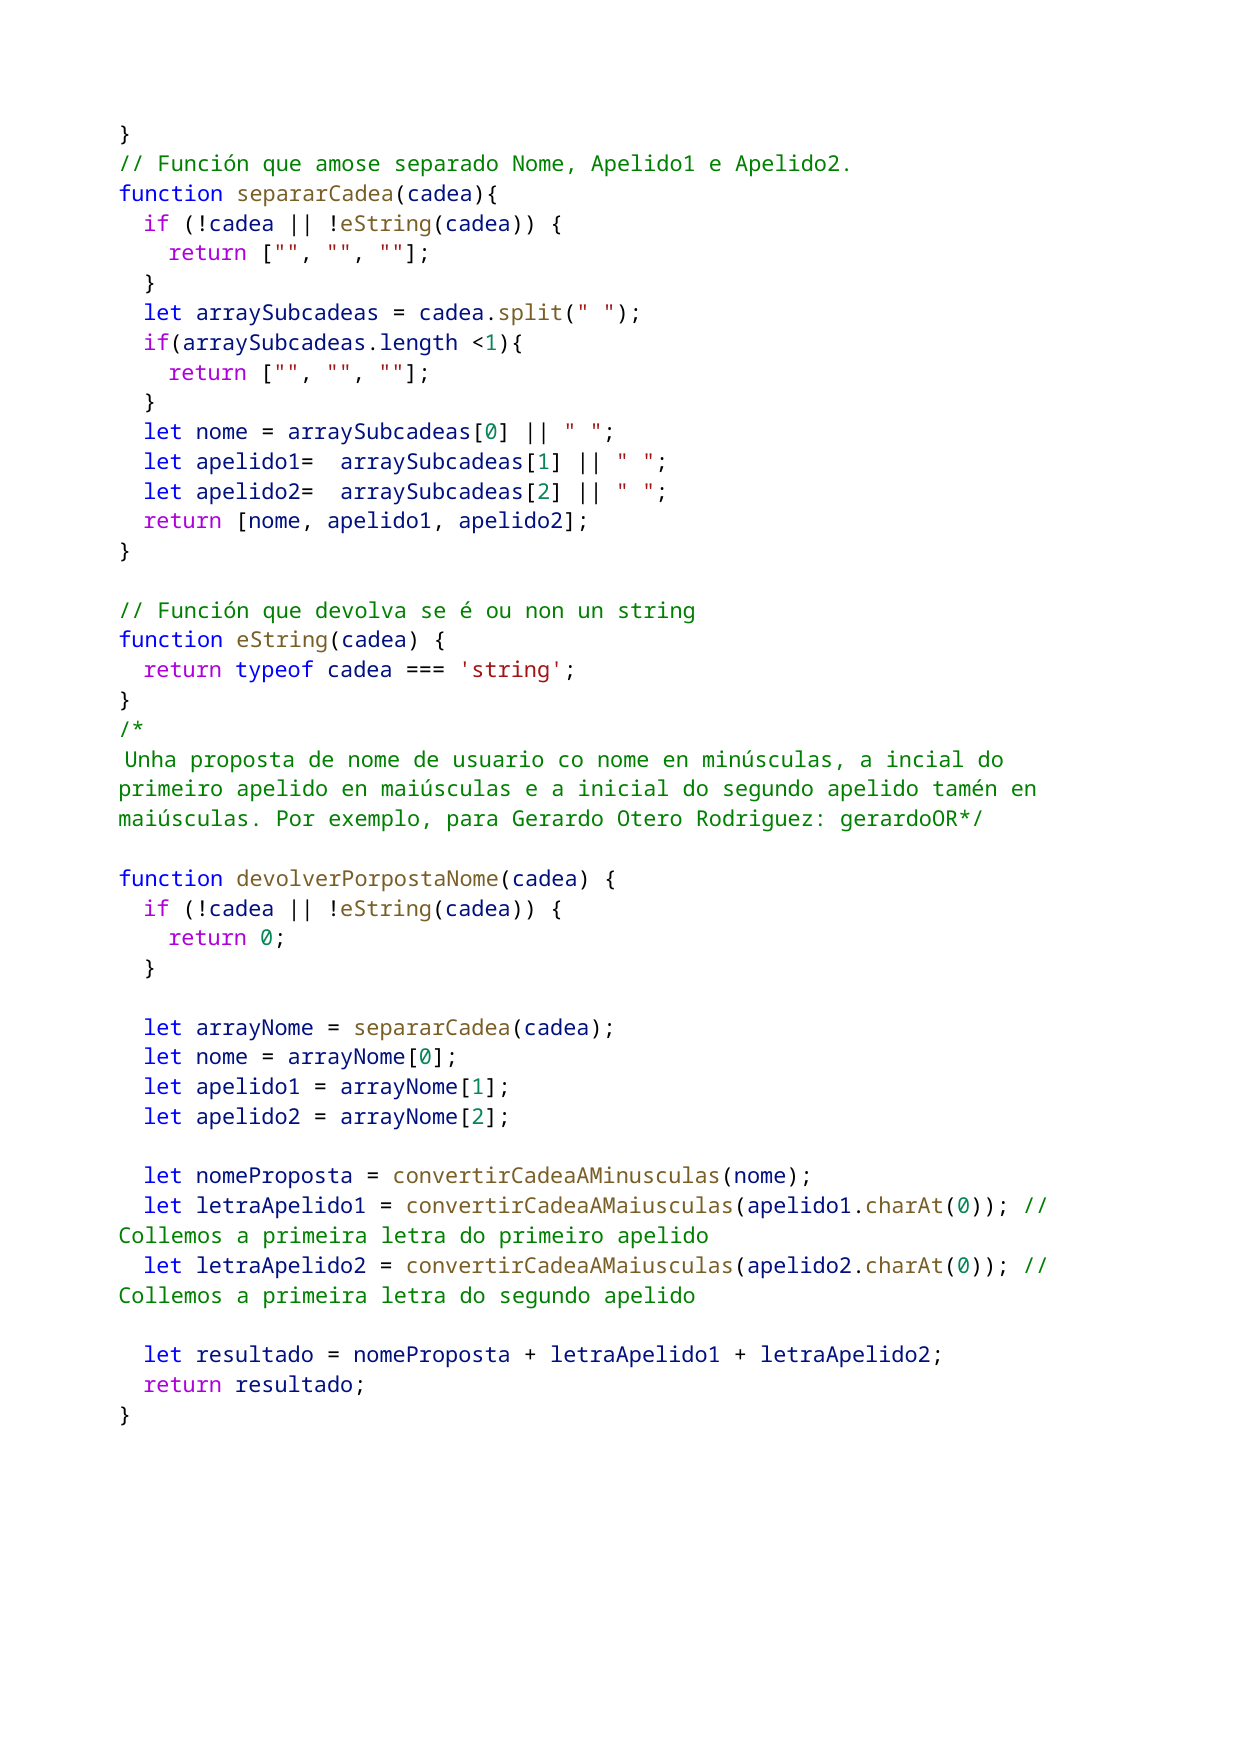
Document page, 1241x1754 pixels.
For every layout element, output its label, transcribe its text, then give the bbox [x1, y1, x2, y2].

text } [118, 684, 1122, 714]
text // Función que amose separado Nome, Apelido1 e Apelido2. [118, 148, 1122, 178]
text let arraySubcadeas = cadea.split(" "); [118, 297, 1122, 327]
text // Función que devolva se é ou non un string [118, 595, 1122, 624]
text /* [118, 714, 1122, 744]
text return [nome, apelido1, apelido2]; [118, 505, 1122, 535]
text return 0; [118, 922, 1122, 952]
text } [118, 118, 1122, 148]
text let apelido2 = arrayNome[2]; [118, 1101, 1122, 1131]
text return ["", "", ""]; [118, 237, 1122, 267]
text function eString(cadea) { [118, 624, 1122, 654]
text if (!cadea || !eString(cadea)) { [118, 892, 1122, 922]
text } [118, 386, 1122, 416]
text let nome = arraySubcadeas[0] || " "; [118, 416, 1122, 446]
text } [118, 535, 1122, 565]
text let apelido1 = arrayNome[1]; [118, 1071, 1122, 1101]
text let letraApelido1 = convertirCadeaAMaiusculas(apelido1.charAt(0)); // Collemos a primeira letra do primeiro apelido [118, 1190, 1122, 1250]
text function separarCadea(cadea){ [118, 178, 1122, 207]
text return resultado; [118, 1369, 1122, 1399]
text } [118, 1399, 1122, 1428]
text let nomeProposta = convertirCadeaAMinusculas(nome); [118, 1160, 1122, 1190]
text Unha proposta de nome de usuario co nome en minúsculas, a incial do [118, 744, 1122, 773]
text let resultado = nomeProposta + letraApelido1 + letraApelido2; [118, 1339, 1122, 1369]
text if (!cadea || !eString(cadea)) { [118, 207, 1122, 237]
text if(arraySubcadeas.length <1){ [118, 327, 1122, 356]
text return ["", "", ""]; [118, 356, 1122, 386]
text primeiro apelido en maiúsculas e a inicial do segundo apelido tamén en [118, 773, 1122, 803]
text let nome = arrayNome[0]; [118, 1041, 1122, 1071]
text function devolverPorpostaNome(cadea) { [118, 863, 1122, 892]
text } [118, 267, 1122, 297]
text let apelido2= arraySubcadeas[2] || " "; [118, 476, 1122, 505]
text let arrayNome = separarCadea(cadea); [118, 1012, 1122, 1041]
text } [118, 952, 1122, 982]
text let apelido1= arraySubcadeas[1] || " "; [118, 446, 1122, 476]
text return typeof cadea === 'string'; [118, 654, 1122, 684]
text maiúsculas. Por exemplo, para Gerardo Otero Rodriguez: gerardoOR*/ [118, 803, 1122, 833]
text let letraApelido2 = convertirCadeaAMaiusculas(apelido2.charAt(0)); // Collemos a primeira letra do segundo apelido [118, 1250, 1122, 1309]
